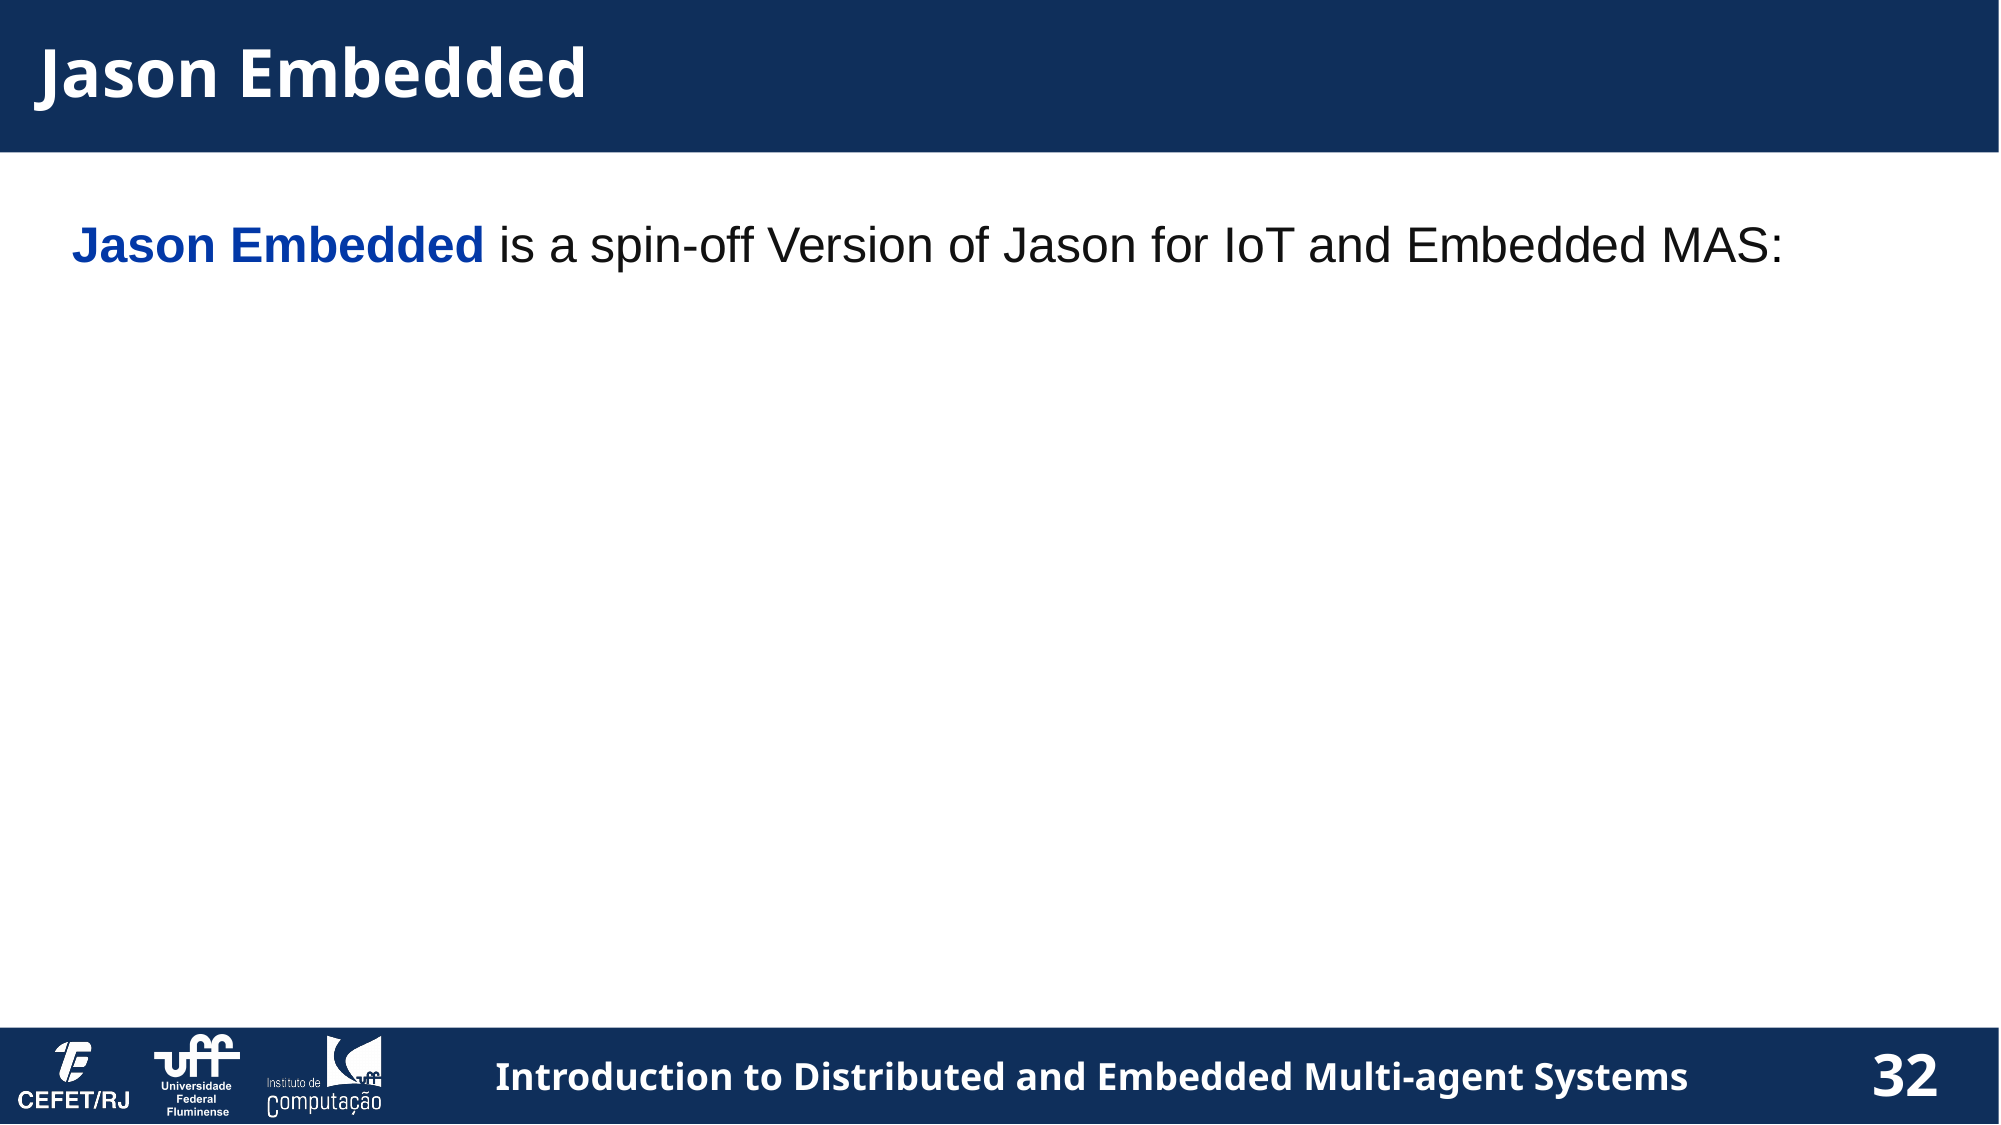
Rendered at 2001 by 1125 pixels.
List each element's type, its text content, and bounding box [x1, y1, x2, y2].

picture [18, 1021, 129, 1125]
text_box Jason Embedded is a spin-off Version of Jason for IoT and Embedded MAS: [57, 188, 1967, 1016]
picture [153, 1033, 241, 1121]
picture [265, 1033, 383, 1118]
text_box Jason Embedded [25, 23, 1999, 119]
